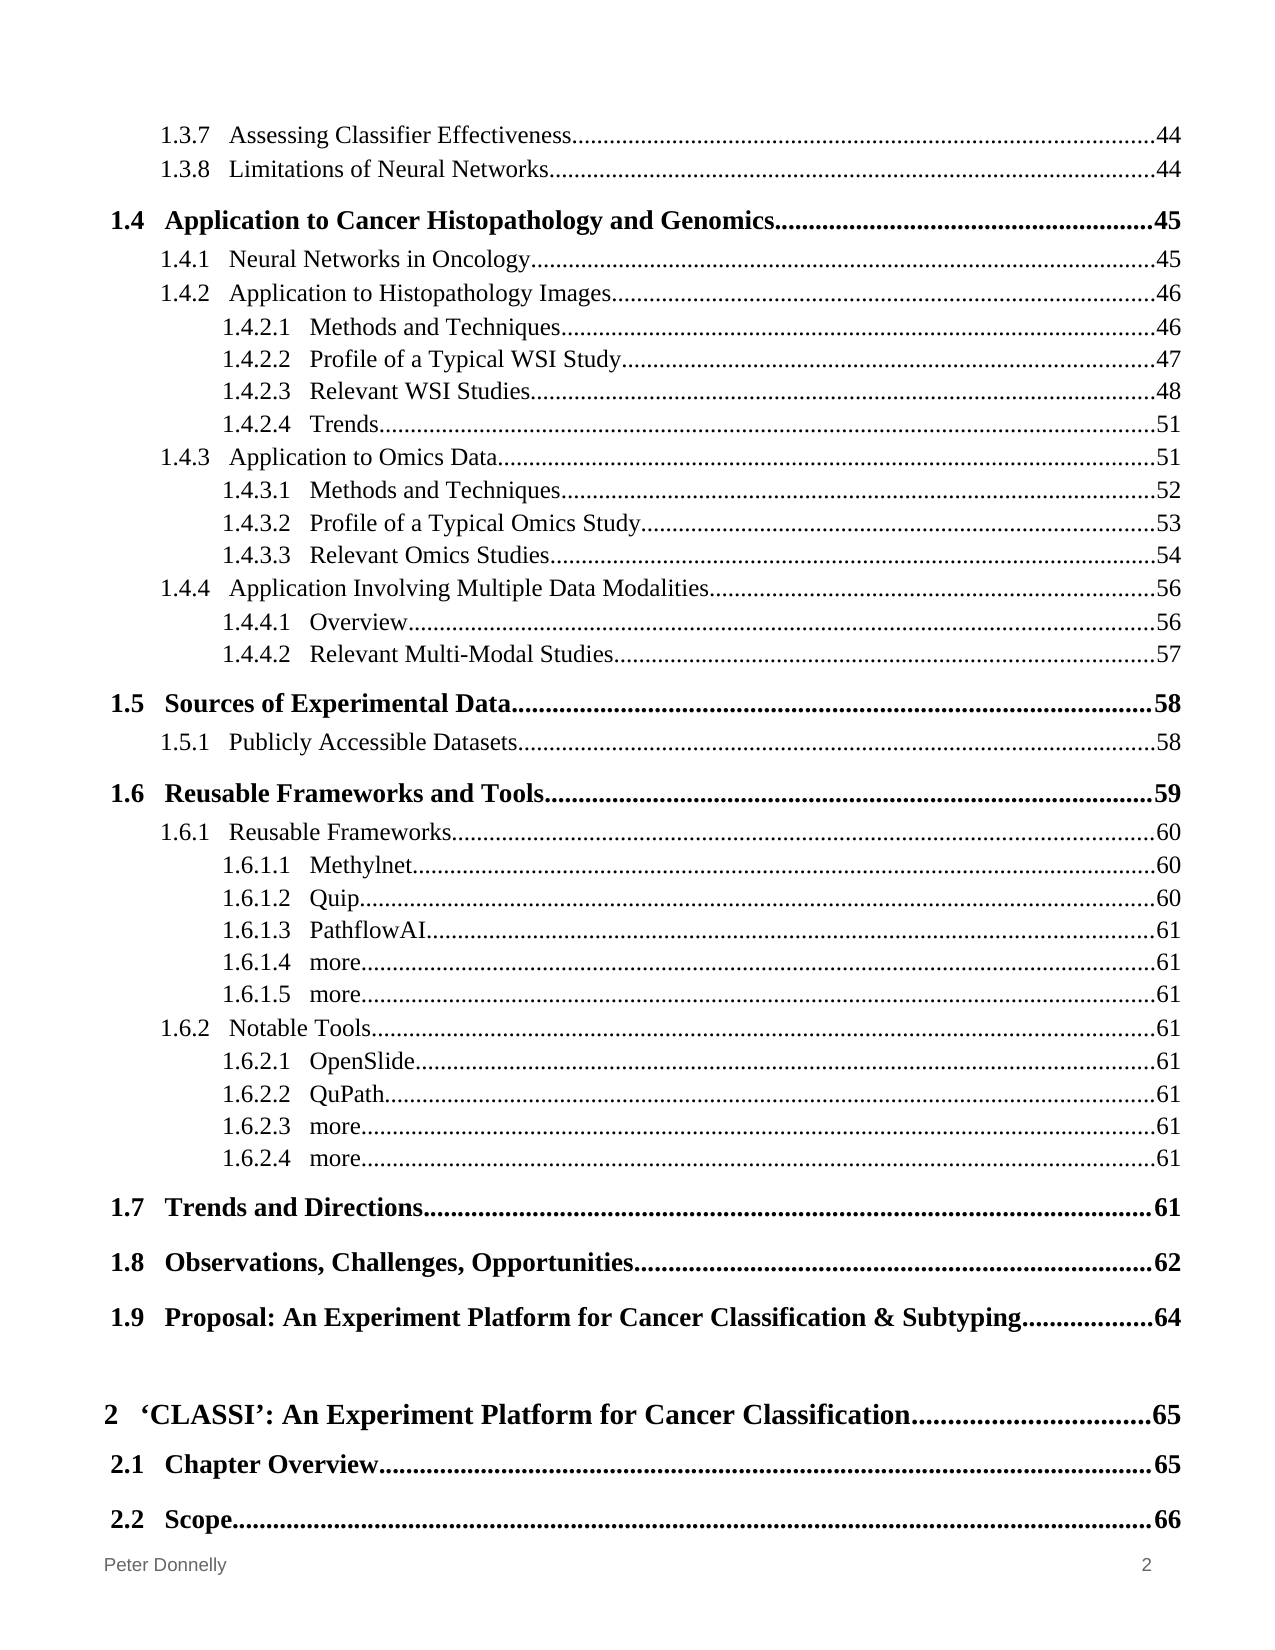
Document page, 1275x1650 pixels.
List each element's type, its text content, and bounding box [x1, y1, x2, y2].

text 1.7 Trends and Directions 61 [103, 1191, 1181, 1223]
text 1.4.3.2 Profile of a Typical Omics Study 53 [216, 508, 1181, 537]
text 1.4 Application to Cancer Histopathology and Genomics 45 [103, 204, 1181, 235]
text 1.3.8 Limitations of Neural Networks 44 [154, 154, 1181, 183]
text 1.4.4.1 Overview. 56 [216, 607, 1181, 636]
text 1.6.1.3 PathflowAI 61 [216, 915, 1181, 944]
text 1.4.4 Application Involving Multiple Data Modalities 56 [154, 573, 1181, 602]
text 1.4.3.3 Relevant Omics Studies 54 [216, 540, 1181, 569]
text 1.4.2.3 Relevant WSI Studies 48 [216, 376, 1181, 405]
text 1.3.7 Assessing Classifier Effectiveness 44 [154, 120, 1181, 148]
text 1.6.2.2 QuPath 61 [216, 1079, 1181, 1107]
text 1.8 Observations, Challenges, Opportunities 62 [103, 1246, 1181, 1277]
text 1.9 Proposal: An Experiment Platform for Cancer Classification & Subtyping 64 [103, 1301, 1181, 1332]
text 1.6.2.1 OpenSlide 61 [216, 1046, 1181, 1075]
text 1.6.1.5 more 61 [216, 979, 1181, 1008]
text 1.6.2 Notable Tools 61 [154, 1013, 1181, 1042]
text 2.2 Scope 66 [103, 1503, 1181, 1534]
text 1.4.3 Application to Omics Data 51 [154, 442, 1181, 471]
text 1.5 Sources of Experimental Data 58 [103, 687, 1181, 719]
text 1.4.3.1 Methods and Techniques 52 [216, 476, 1181, 504]
text 1.4.2.4 Trends 51 [216, 409, 1181, 437]
text 1.4.2.2 Profile of a Typical WSI Study 47 [216, 344, 1181, 373]
text 1.6.2.4 more 61 [216, 1143, 1181, 1172]
text 1.6.2.3 more 61 [216, 1111, 1181, 1140]
text 1.4.4.2 Relevant Multi-Modal Studies 57 [216, 639, 1181, 668]
text 1.6.1.2 Quip 60 [216, 883, 1181, 911]
text 2 ‘CLASSI’: An Experiment Platform for Cancer Classification 65 [103, 1397, 1181, 1431]
text 1.4.1 Neural Networks in Oncology 45 [154, 244, 1181, 272]
text 1.6.1.1 Methylnet 60 [216, 850, 1181, 879]
text 1.4.2.1 Methods and Techniques 46 [216, 312, 1181, 341]
text 2.1 Chapter Overview 65 [103, 1448, 1181, 1479]
text 1.5.1 Publicly Accessible Datasets 58 [154, 727, 1181, 756]
text 1.6.1.4 more 61 [216, 947, 1181, 976]
text 1.4.2 Application to Histopathology Images 46 [154, 278, 1181, 307]
text 1.6 Reusable Frameworks and Tools 59 [103, 777, 1181, 808]
text 1.6.1 Reusable Frameworks 60 [154, 817, 1181, 846]
